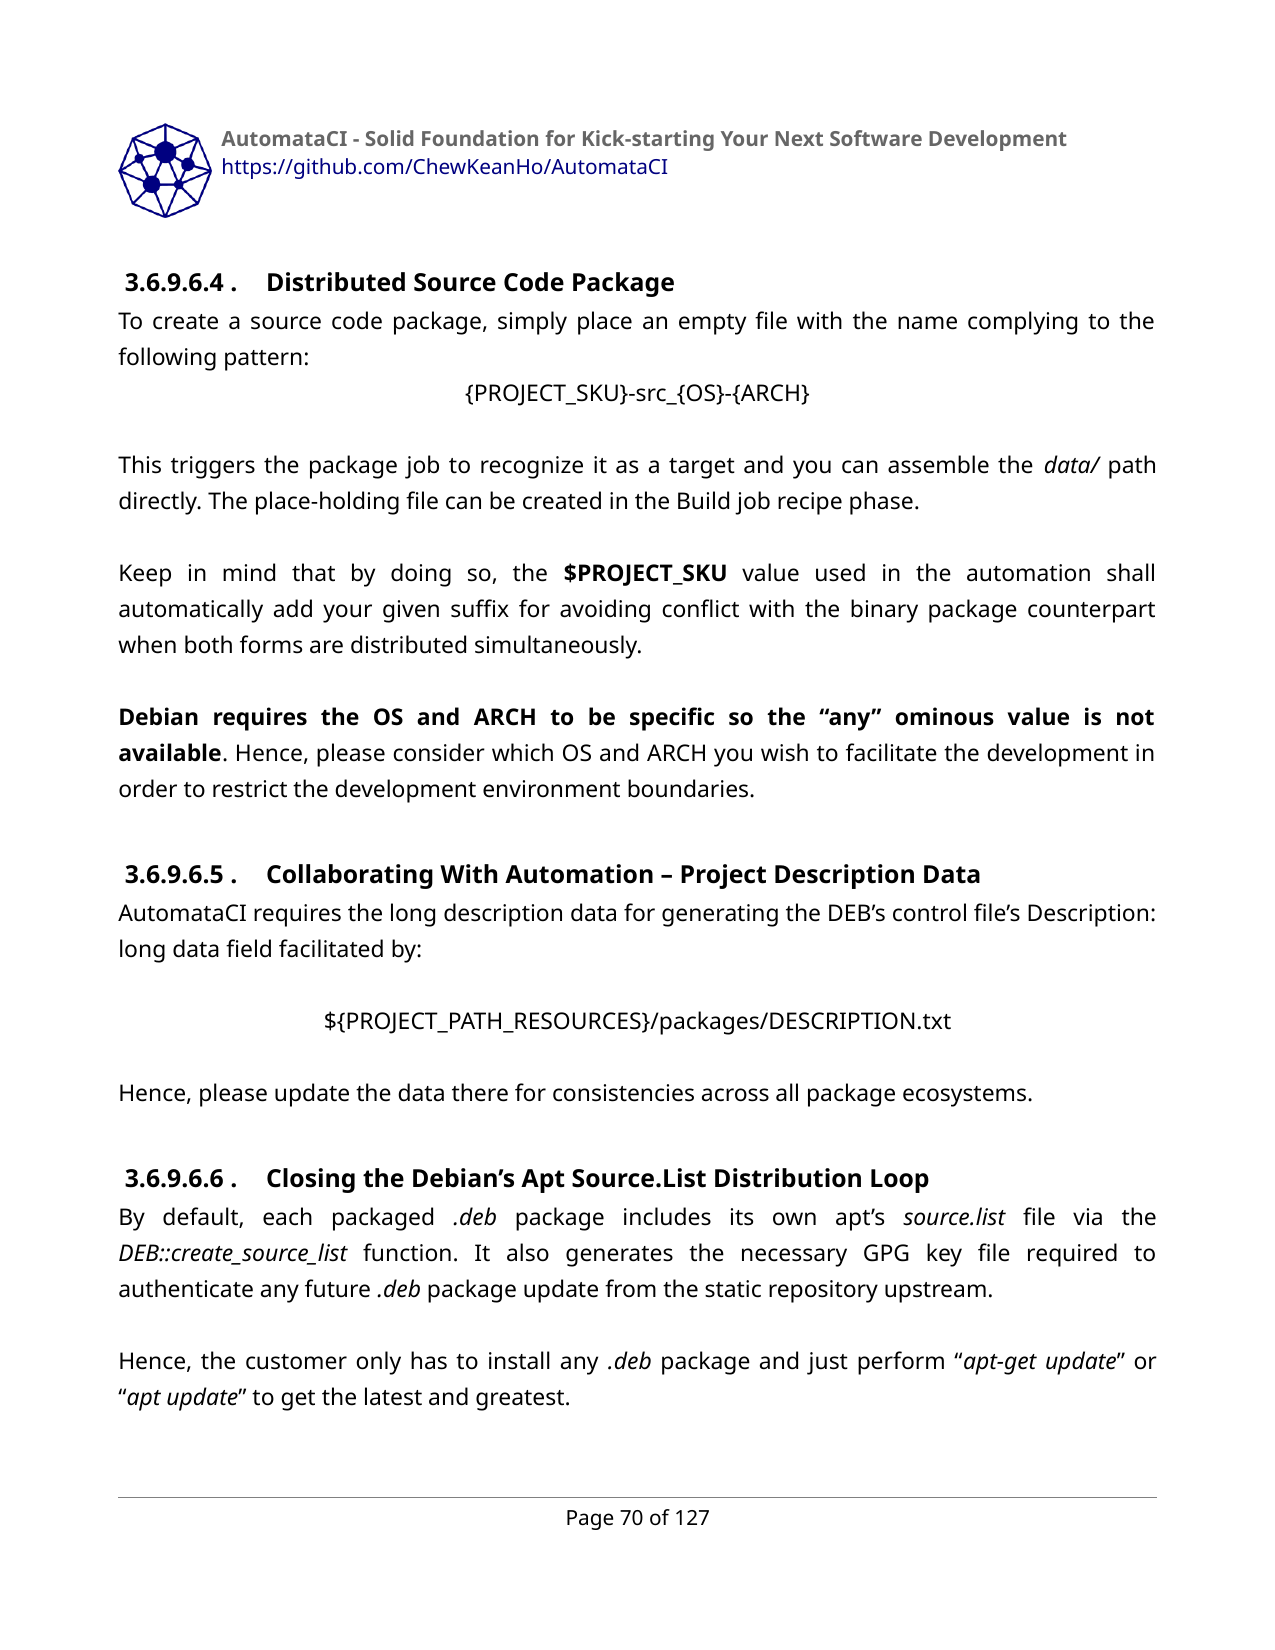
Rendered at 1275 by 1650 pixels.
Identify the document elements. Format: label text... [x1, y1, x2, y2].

text ${PROJECT_PATH_RESOURCES}/packages/DESCRIPTION.txt [118, 1005, 1157, 1036]
text AutomataCI requires the long description data for generating the DEB’s control file’s Description: long data field facilitated by: [118, 897, 1157, 964]
text By default, each packaged .deb package includes its own apt’s source.list file via the DEB::create_source_list function. It also generates the necessary GPG key file required to authenticate any future .deb package update from the static repository upstream. [118, 1201, 1157, 1304]
text Debian requires the OS and ARCH to be specific so the “any” ominous value is not available. Hence, please consider which OS and ARCH you wish to facilitate the development in order to restrict the development environment boundaries. [118, 701, 1157, 804]
text Hence, the customer only has to install any .deb package and just perform “apt-get update” or “apt update” to get the latest and greatest. [118, 1345, 1157, 1412]
text To create a source code package, simply place an empty file with the name complying to the following pattern: [118, 305, 1157, 372]
text Hence, please update the data there for consistencies across all package ecosystems. [118, 1077, 1157, 1108]
picture [118, 123, 212, 218]
text {PROJECT_SKU}-src_{OS}-{ARCH} [118, 377, 1157, 408]
subtitle Closing the Debian’s Apt Source.List Distribution Loop [118, 1161, 1157, 1195]
text This triggers the package job to recognize it as a target and you can assemble the data/ path directly. The place-holding file can be created in the Build job recipe phase. [118, 449, 1157, 516]
subtitle Collaborating With Automation – Project Description Data [118, 857, 1157, 891]
subtitle Distributed Source Code Package [118, 265, 1157, 299]
text Keep in mind that by doing so, the $PROJECT_SKU value used in the automation shall automatically add your given suffix for avoiding conflict with the binary package counterpart when both forms are distributed simultaneously. [118, 557, 1157, 660]
